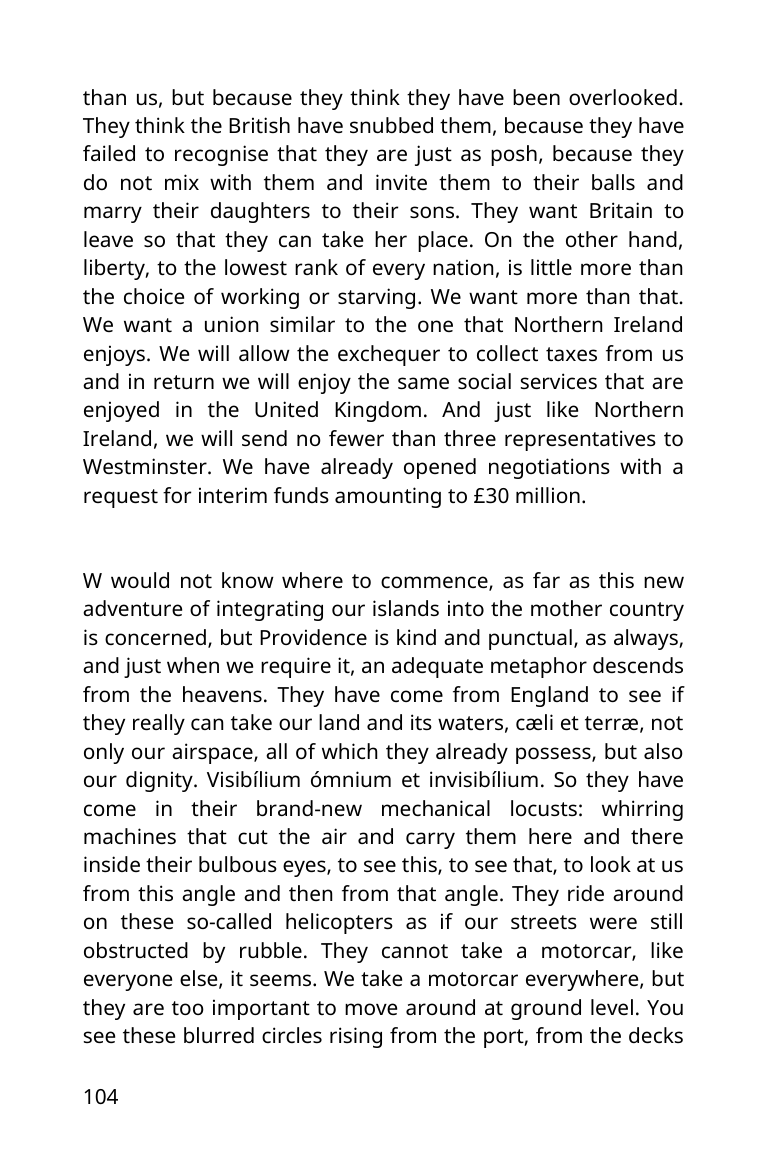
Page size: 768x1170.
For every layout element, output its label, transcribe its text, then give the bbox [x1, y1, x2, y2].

text W would not know where to commence, as far as this new adventure of integrating our islands into the mother country is concerned, but Providence is kind and punctual, as always, and just when we require it, an adequate metaphor descends from the heavens. They have come from England to see if they really can take our land and its waters, cæli et terræ, not only our airspace, all of which they already possess, but also our dignity. Visibílium ómnium et invisibílium. So they have come in their brand-new mechanical locusts: whirring machines that cut the air and carry them here and there inside their bulbous eyes, to see this, to see that, to look at us from this angle and then from that angle. They ride around on these so-called helicopters as if our streets were still obstructed by rubble. They cannot take a motorcar, like everyone else, it seems. We take a motorcar everywhere, but they are too important to move around at ground level. You see these blurred circles rising from the port, from the decks [83, 566, 685, 1049]
text than us, but because they think they have been overlooked. They think the British have snubbed them, because they have failed to recognise that they are just as posh, because they do not mix with them and invite them to their balls and marry their daughters to their sons. They want Britain to leave so that they can take her place. On the other hand, liberty, to the lowest rank of every nation, is little more than the choice of working or starving. We want more than that. We want a union similar to the one that Northern Ireland enjoys. We will allow the exchequer to collect taxes from us and in return we will enjoy the same social services that are enjoyed in the United Kingdom. And just like Northern Ireland, we will send no fewer than three representatives to Westminster. We have already opened negotiations with a request for interim funds amounting to £30 million. [83, 83, 685, 509]
